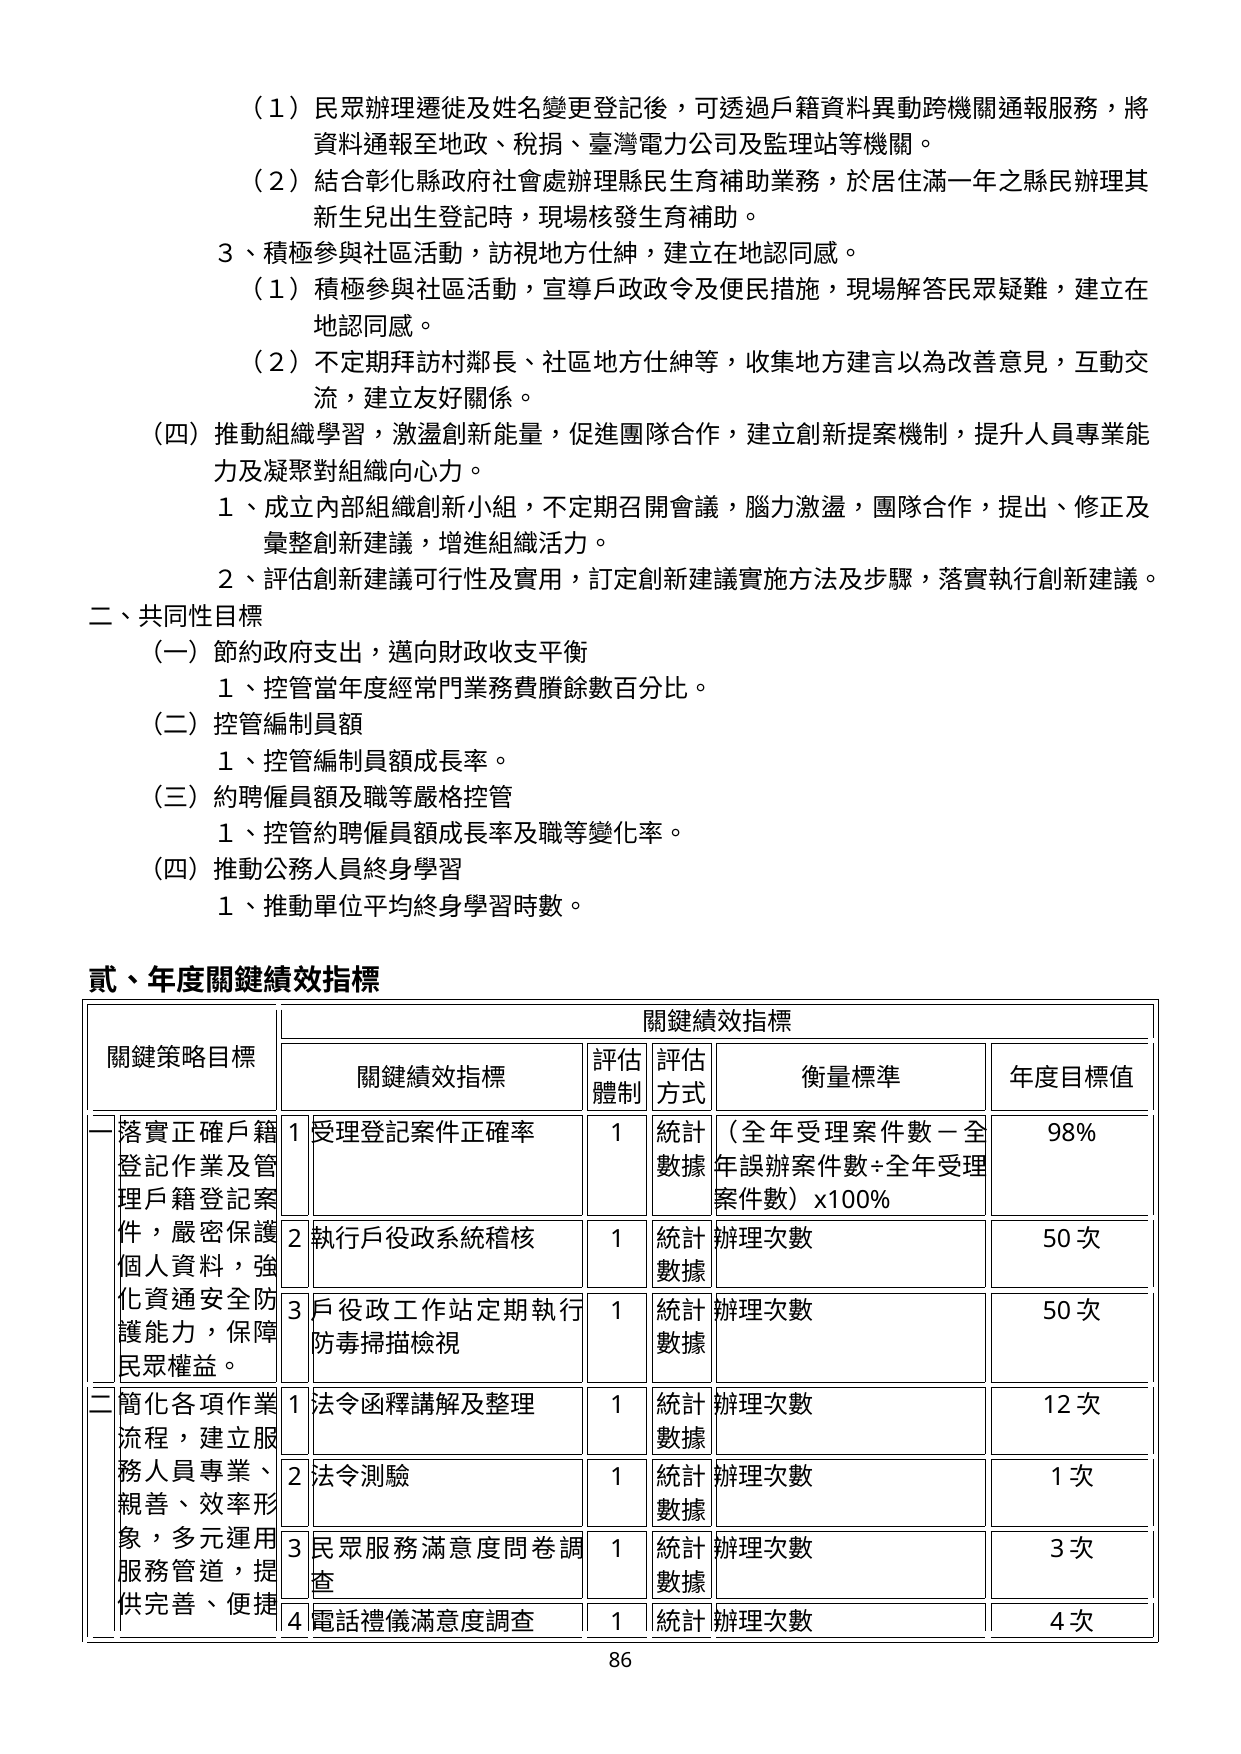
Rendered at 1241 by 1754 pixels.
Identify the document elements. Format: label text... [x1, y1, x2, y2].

text １、控管編制員額成長率。 [214, 741, 1152, 777]
table_cell 辦理次數 [714, 1382, 988, 1454]
table_cell （全年受理案件數－全年誤辦案件數÷全年受理案件數）x100% [714, 1110, 988, 1215]
table_cell 2 [278, 1215, 311, 1287]
table_cell 統計數據 [649, 1287, 714, 1382]
text （１）積極參與社區活動，宣導戶政政令及便民措施，現場解答民眾疑難，建立在地認同感。 [239, 270, 1152, 342]
table_cell 3次 [988, 1526, 1156, 1598]
table_cell 辦理次數 [714, 1287, 988, 1382]
table_cell 統計數據 [649, 1110, 714, 1215]
table_cell 50次 [988, 1215, 1156, 1287]
text （２）結合彰化縣政府社會處辦理縣民生育補助業務，於居住滿一年之縣民辦理其新生兒出生登記時，現場核發生育補助。 [239, 161, 1152, 234]
table_cell 年度目標值 [988, 1038, 1156, 1109]
table_cell 電話禮儀滿意度調查 [311, 1598, 585, 1637]
text （２）不定期拜訪村鄰長、社區地方仕紳等，收集地方建言以為改善意見，互動交流，建立友好關係。 [239, 342, 1152, 415]
table_cell 統計數據 [649, 1526, 714, 1598]
table_cell 執行戶役政系統稽核 [311, 1215, 585, 1287]
table_cell 法令測驗 [311, 1454, 585, 1526]
table_header 關鍵策略目標 [85, 1000, 278, 1109]
table_cell 辦理次數 [714, 1215, 988, 1287]
table_cell 落實正確戶籍登記作業及管理戶籍登記案件，嚴密保護個人資料，強化資通安全防護能力，保障民眾權益。 [117, 1110, 278, 1382]
table_cell 1 [585, 1454, 649, 1526]
table_cell 4次 [988, 1598, 1156, 1637]
text （四）推動組織學習，激盪創新能量，促進團隊合作，建立創新提案機制，提升人員專業能力及凝聚對組織向心力。 [139, 415, 1152, 487]
table_cell 1 [585, 1287, 649, 1382]
table_cell 簡化各項作業流程，建立服務人員專業、親善、效率形象，多元運用服務管道，提供完善、便捷 [117, 1382, 278, 1637]
table_cell 12次 [988, 1382, 1156, 1454]
text （二）控管編制員額 [139, 705, 1152, 741]
table_cell 評估 體制 [585, 1039, 649, 1109]
table_cell 98% [988, 1110, 1156, 1215]
table_cell 50次 [988, 1287, 1156, 1382]
table_cell 4 [278, 1598, 311, 1637]
text 貳、年度關鍵績效指標 [89, 956, 1152, 999]
table_cell 1 [585, 1110, 649, 1215]
table_cell 3 [278, 1287, 311, 1382]
text ２、評估創新建議可行性及實用，訂定創新建議實施方法及步驟，落實執行創新建議。 [214, 560, 1152, 596]
text １、成立內部組織創新小組，不定期召開會議，腦力激盪，團隊合作，提出、修正及彙整創新建議，增進組織活力。 [214, 487, 1152, 560]
table_cell 統計 [649, 1598, 714, 1637]
text １、控管約聘僱員額成長率及職等變化率。 [214, 814, 1152, 850]
table_cell 法令函釋講解及整理 [311, 1382, 585, 1454]
table_cell 辦理次數 [714, 1526, 988, 1598]
table_cell 評估 方式 [649, 1039, 714, 1109]
table_cell 二 [85, 1382, 117, 1637]
table_cell 辦理次數 [714, 1454, 988, 1526]
text ３、積極參與社區活動，訪視地方仕紳，建立在地認同感。 [214, 234, 1152, 270]
table_cell 1 [585, 1598, 649, 1637]
text （１）民眾辦理遷徙及姓名變更登記後，可透過戶籍資料異動跨機關通報服務，將資料通報至地政、稅捐、臺灣電力公司及監理站等機關。 [239, 89, 1152, 161]
table_cell 辦理次數 [714, 1598, 988, 1637]
table_cell 衡量標準 [714, 1039, 988, 1109]
table_cell 1 [585, 1382, 649, 1454]
table_cell 受理登記案件正確率 [311, 1110, 585, 1215]
text （四）推動公務人員終身學習 [139, 850, 1152, 886]
table_cell 關鍵績效指標 [278, 1038, 585, 1109]
table_cell 民眾服務滿意度問卷調查 [311, 1526, 585, 1598]
table_cell 1次 [988, 1454, 1156, 1526]
table_cell 1 [278, 1110, 311, 1215]
text １、控管當年度經常門業務費賸餘數百分比。 [214, 669, 1152, 705]
table_header 關鍵績效指標 [278, 1000, 1156, 1037]
table_cell 統計數據 [649, 1454, 714, 1526]
text （一）節約政府支出，邁向財政收支平衡 [139, 632, 1152, 669]
text （三）約聘僱員額及職等嚴格控管 [139, 777, 1152, 814]
table_cell 3 [278, 1526, 311, 1598]
table_cell 統計數據 [649, 1382, 714, 1454]
text 二、共同性目標 [89, 596, 1152, 632]
table_cell 2 [278, 1454, 311, 1526]
text １、推動單位平均終身學習時數。 [214, 886, 1152, 922]
table_cell 1 [585, 1526, 649, 1598]
table_cell 1 [585, 1215, 649, 1287]
table_cell 戶役政工作站定期執行防毒掃描檢視 [311, 1287, 585, 1382]
table_cell 統計數據 [649, 1215, 714, 1287]
table_cell 一 [85, 1110, 117, 1382]
table_cell 1 [278, 1382, 311, 1454]
